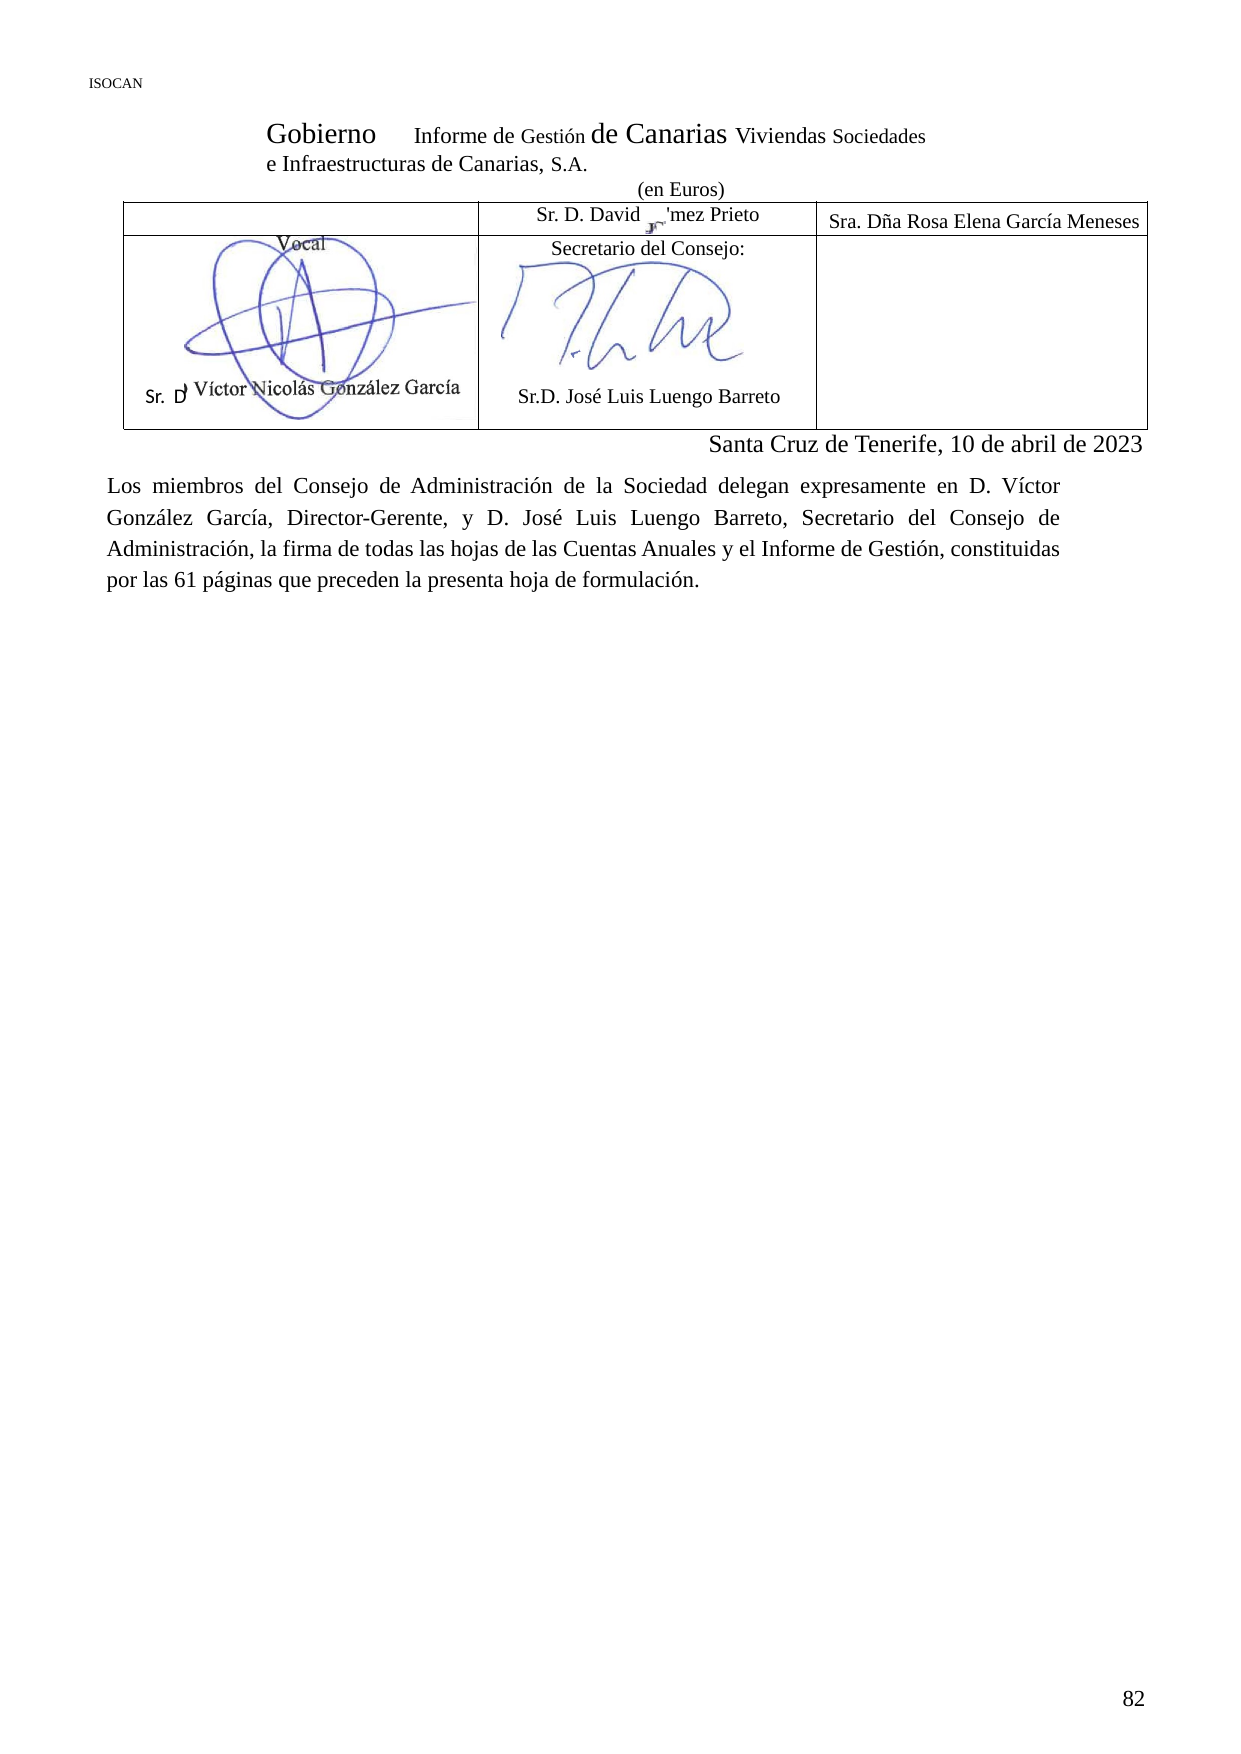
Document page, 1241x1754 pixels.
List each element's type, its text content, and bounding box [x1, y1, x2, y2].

table_cell [124, 203, 478, 235]
table_cell [124, 236, 478, 429]
table_cell [817, 236, 1147, 429]
table_cell Sr. D. David 'mez Prieto [479, 203, 816, 235]
text Los miembros del Consejo de Administración de la Sociedad delegan expresamente en D. Víctor González García, Director-Gerente, y D. José Luis Luengo Barreto, Secretario del Consejo de Administración, la firma de todas las hojas de las Cuentas Anuales y el Informe de Gestión, constituidas por las 61 páginas que preceden la presenta hoja de formulación. [106, 472, 1062, 593]
table_cell Secretario del Consejo: Sr.D. José Luis Luengo Barreto [479, 236, 816, 429]
table_cell [176, 391, 183, 402]
table_cell Sra. Dña Rosa Elena García Meneses [817, 203, 1147, 235]
text Santa Cruz de Tenerife, 10 de abril de 2023 [105, 429, 1143, 458]
